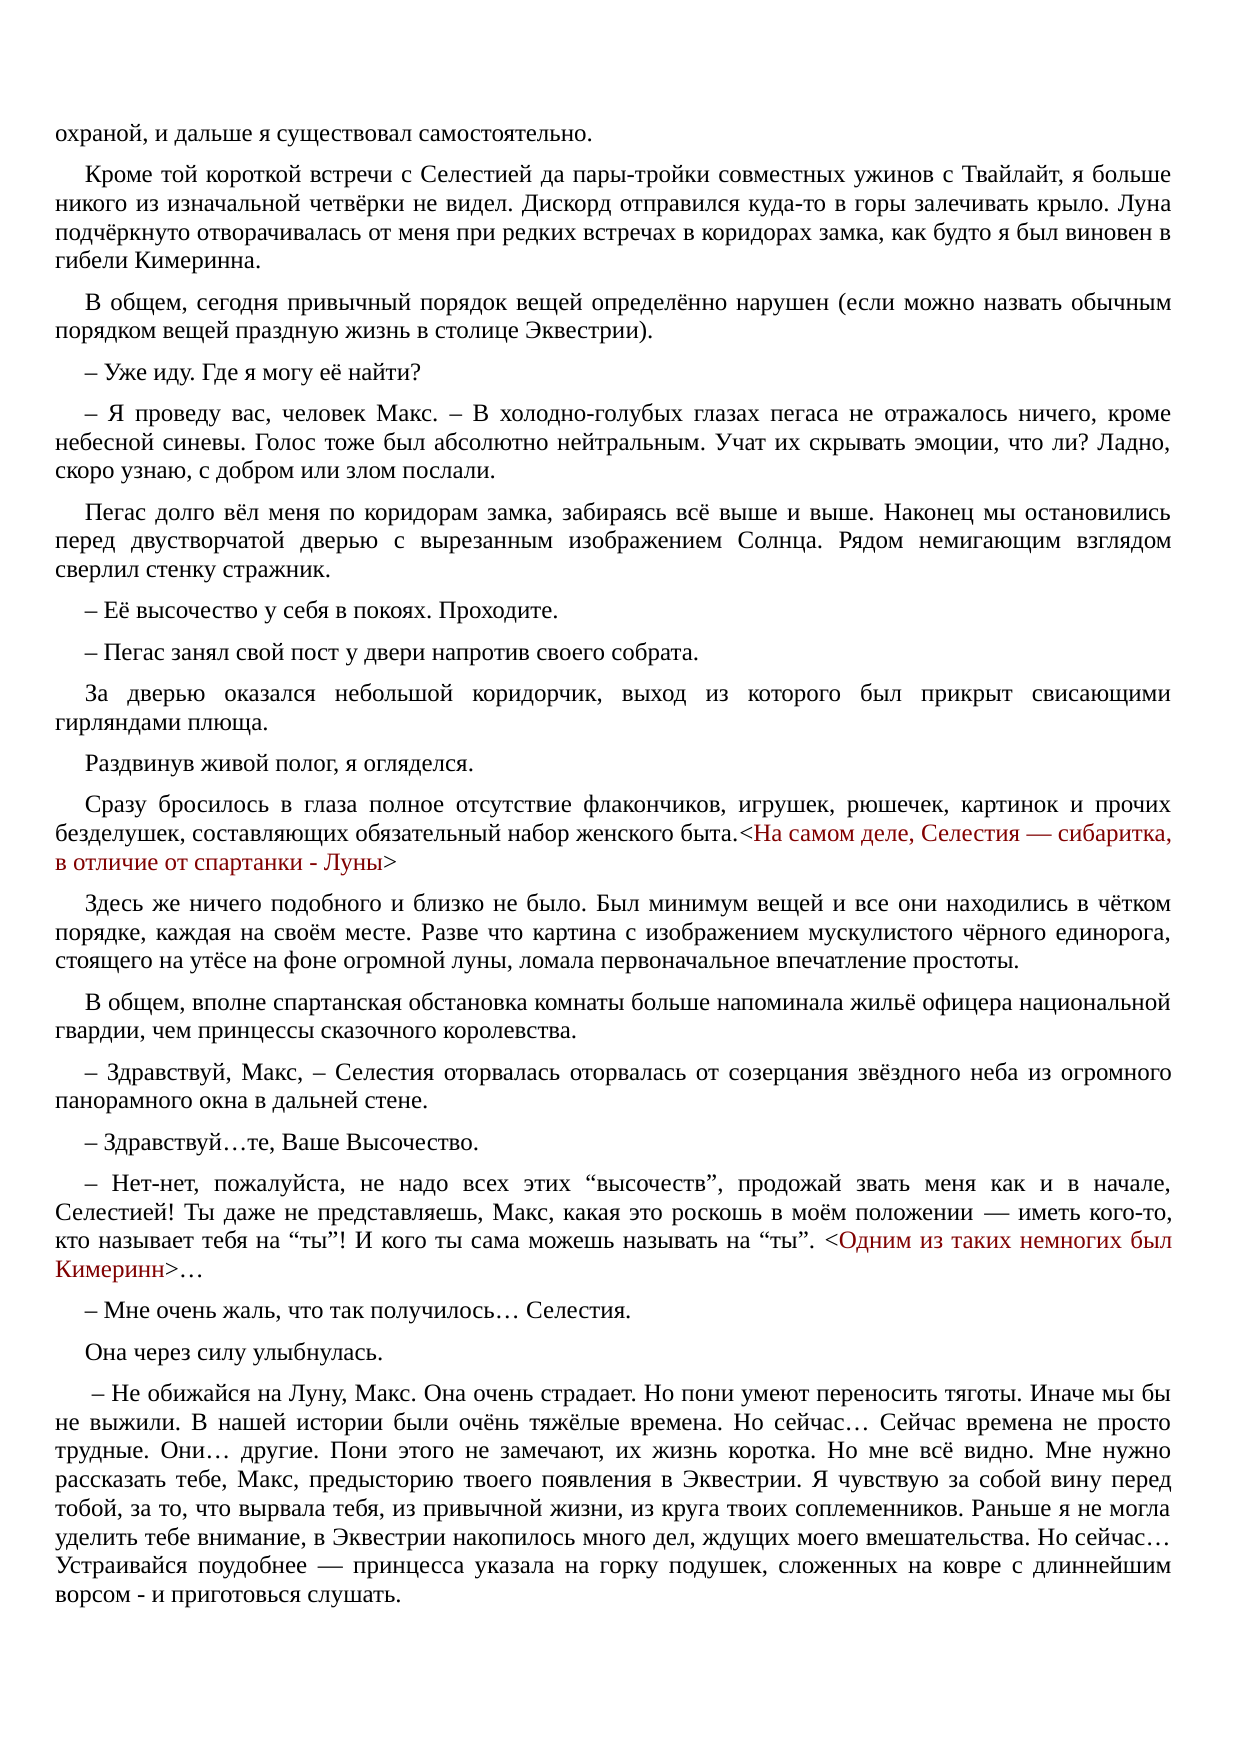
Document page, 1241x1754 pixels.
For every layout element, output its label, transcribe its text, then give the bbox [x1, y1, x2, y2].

text Она через силу улыбнулась. [55, 1337, 1172, 1366]
text – Нет-нет, пожалуйста, не надо всех этих “высочеств”, продожай звать меня как и в начале, Селестией! Ты даже не представляешь, Макс, какая это роскошь в моём положении — иметь кого-то, кто называет тебя на “ты”! И кого ты сама можешь называть на “ты”. <Одним из таких немногих был Кимеринн>… [55, 1168, 1172, 1283]
text – Не обижайся на Луну, Макс. Она очень страдает. Но пони умеют переносить тяготы. Иначе мы бы не выжили. В нашей истории были очёнь тяжёлые времена. Но сейчас… Сейчас времена не просто трудные. Они… другие. Пони этого не замечают, их жизнь коротка. Но мне всё видно. Мне нужно рассказать тебе, Макс, предысторию твоего появления в Эквестрии. Я чувствую за собой вину перед тобой, за то, что вырвала тебя, из привычной жизни, из круга твоих соплеменников. Раньше я не могла уделить тебе внимание, в Эквестрии накопилось много дел, ждущих моего вмешательства. Но сейчас… Устраивайся поудобнее — принцесса указала на горку подушек, сложенных на ковре с длиннейшим ворсом - и приготовься слушать. [55, 1378, 1172, 1608]
text В общем, сегодня привычный порядок вещей определённо нарушен (если можно назвать обычным порядком вещей праздную жизнь в столице Эквестрии). [55, 287, 1172, 344]
text Сразу бросилось в глаза полное отсутствие флакончиков, игрушек, рюшечек, картинок и прочих безделушек, составляющих обязательный набор женского быта.<На самом деле, Селестия — сибаритка, в отличие от спартанки - Луны> [55, 789, 1172, 876]
text – Её высочество у себя в покоях. Проходите. [55, 596, 1172, 624]
text Пегас долго вёл меня по коридорам замка, забираясь всё выше и выше. Наконец мы остановились перед двустворчатой дверью с вырезанным изображением Солнца. Рядом немигающим взглядом сверлил стенку стражник. [55, 497, 1172, 583]
text – Здравствуй, Макс, – Селестия оторвалась оторвалась от созерцания звёздного неба из огромного панорамного окна в дальней стене. [55, 1057, 1172, 1114]
text Здесь же ничего подобного и близко не было. Был минимум вещей и все они находились в чётком порядке, каждая на своём месте. Разве что картина с изображением мускулистого чёрного единорога, стоящего на утёсе на фоне огромной луны, ломала первоначальное впечатление простоты. [55, 888, 1172, 974]
text – Мне очень жаль, что так получилось… Селестия. [55, 1296, 1172, 1324]
text – Здравствуй…те, Ваше Высочество. [55, 1127, 1172, 1156]
text За дверью оказался небольшой коридорчик, выход из которого был прикрыт свисающими гирляндами плюща. [55, 678, 1172, 736]
text охраной, и дальше я существовал самостоятельно. [55, 118, 1172, 147]
text Раздвинув живой полог, я огляделся. [55, 748, 1172, 777]
text – Уже иду. Где я могу её найти? [55, 357, 1172, 386]
text Кроме той короткой встречи с Селестией да пары-тройки совместных ужинов с Твайлайт, я больше никого из изначальной четвёрки не видел. Дискорд отправился куда-то в горы залечивать крыло. Луна подчёркнуто отворачивалась от меня при редких встречах в коридорах замка, как будто я был виновен в гибели Кимеринна. [55, 159, 1172, 274]
text – Я проведу вас, человек Макс. – В холодно-голубых глазах пегаса не отражалось ничего, кроме небесной синевы. Голос тоже был абсолютно нейтральным. Учат их скрывать эмоции, что ли? Ладно, скоро узнаю, с добром или злом послали. [55, 398, 1172, 484]
text – Пегас занял свой пост у двери напротив своего собрата. [55, 637, 1172, 666]
text В общем, вполне спартанская обстановка комнаты больше напоминала жильё офицера национальной гвардии, чем принцессы сказочного королевства. [55, 987, 1172, 1044]
